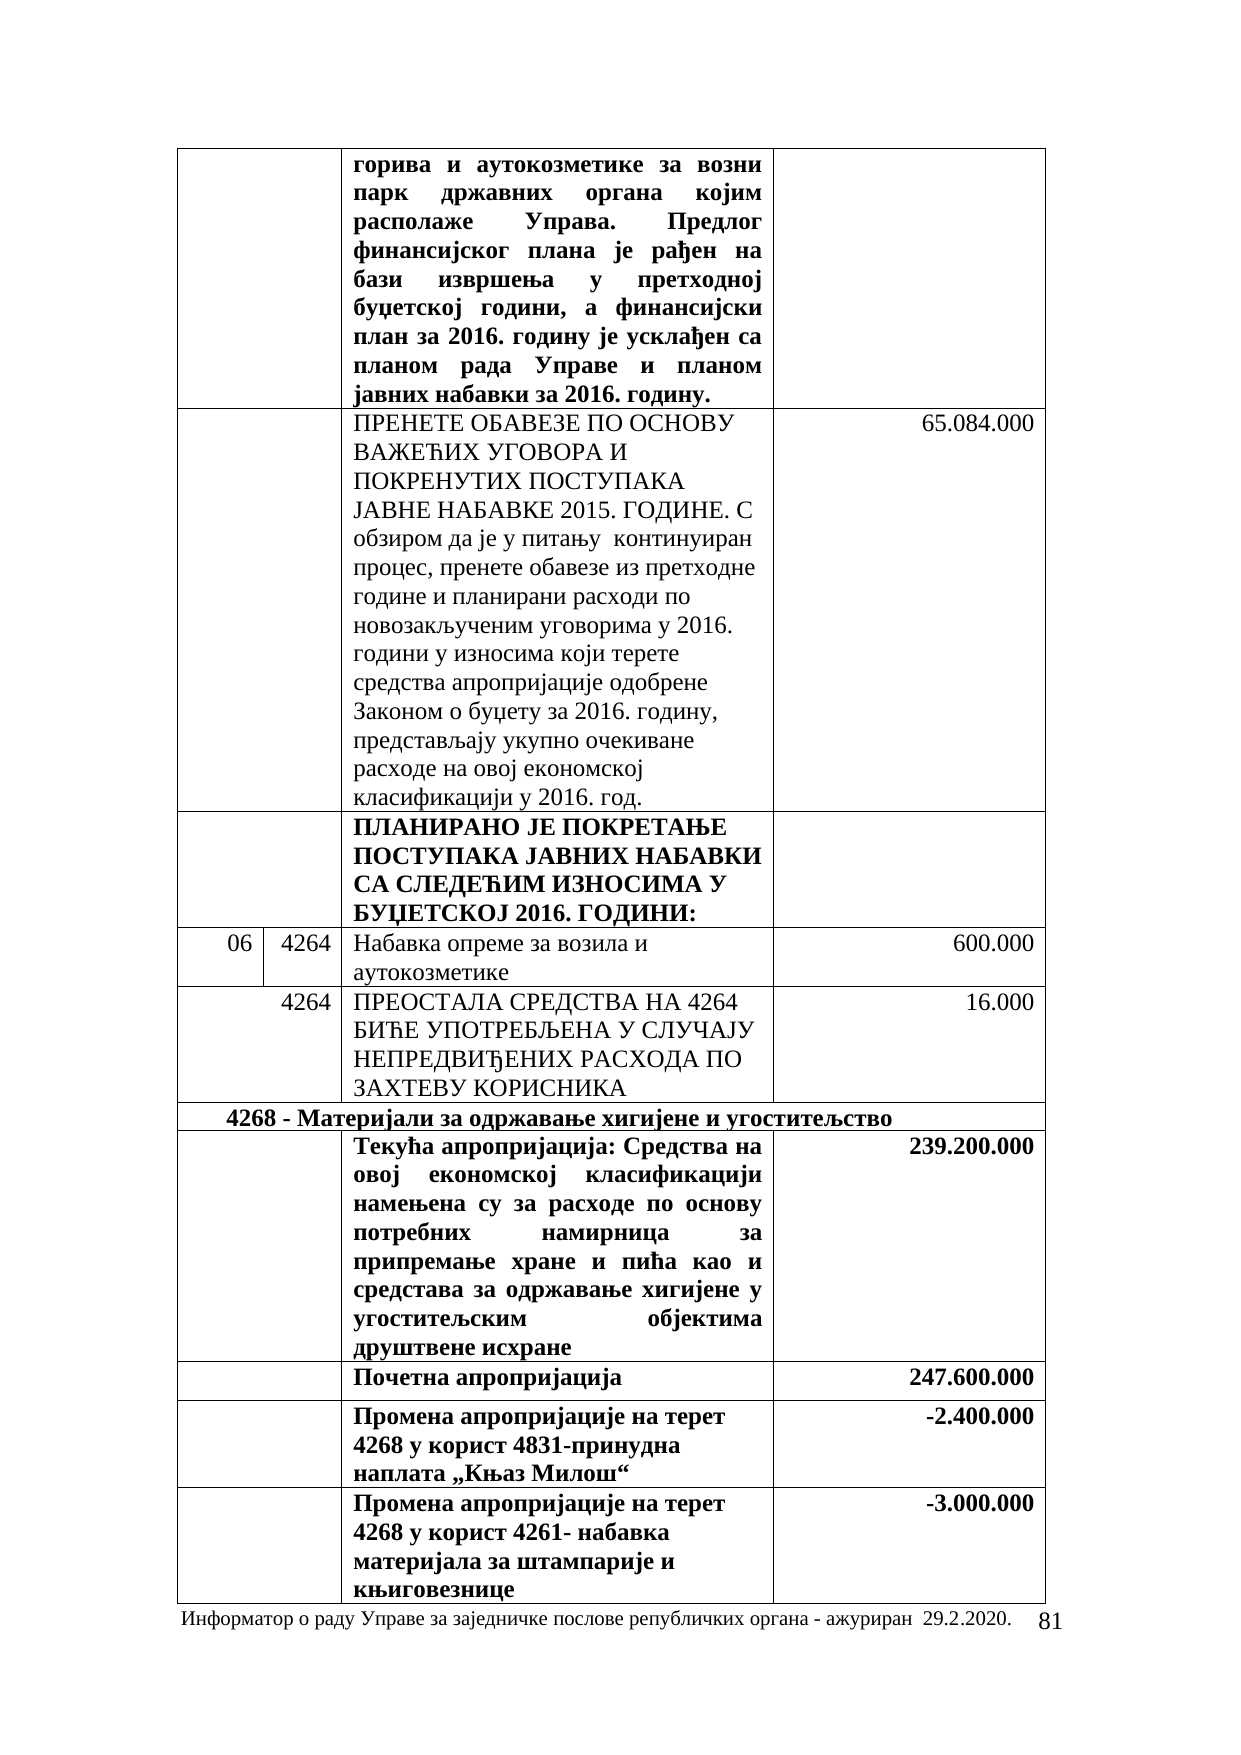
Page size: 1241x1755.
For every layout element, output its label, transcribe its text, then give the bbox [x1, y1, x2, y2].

table_cell 16.000 [774, 987, 1045, 1102]
table_cell 4264 [178, 987, 341, 1102]
table_cell Набавка опреме за возила и аутокозметике [342, 928, 773, 986]
table_cell [178, 409, 341, 811]
table_cell [178, 812, 341, 927]
table_cell ПРЕНЕТЕ ОБАВЕЗЕ ПО ОСНОВУ ВАЖЕЋИХ УГОВОРА И ПОКРЕНУТИХ ПОСТУПАКА ЈАВНЕ НАБАВКЕ 2015. ГОДИНЕ. С обзиром да је у питању континуиран процес, пренете обавезе из претходне године и планирани расходи по новозакљученим уговорима у 2016. години у износима који терете средства апропријације одобрене Законом о буџету за 2016. годину, представљају укупно очекиване расходе на овој економској класификацији у 2016. год. [342, 409, 773, 811]
table_cell -2.400.000 [774, 1401, 1045, 1487]
table_cell 600.000 [774, 928, 1045, 986]
table_cell [178, 1362, 341, 1400]
table_cell -3.000.000 [774, 1488, 1045, 1603]
table_cell Текућа апропријација: Средства на овој економској класификацији намењена су за расходе по основу потребних намирница за припремање хране и пића као и средстава за одржавање хигијене у угоститељским објектима друштвене исхране [342, 1131, 773, 1361]
table_cell [774, 149, 1045, 407]
table_cell [178, 1401, 341, 1487]
table_cell горива и аутокозметике за возни парк државних органа којим располаже Управа. Предлог финансијског плана је рађен на бази извршења у претходној буџетској години, а финансијски план за 2016. годину је усклађен са планом рада Управе и планом јавних набавки за 2016. годину. [342, 149, 773, 407]
table_cell ПРЕОСТАЛА СРЕДСТВА НА 4264 БИЋЕ УПОТРЕБЉЕНА У СЛУЧАЈУ НЕПРЕДВИЂЕНИХ РАСХОДА ПО ЗАХТЕВУ КОРИСНИКА [342, 987, 773, 1102]
table_cell [178, 1488, 341, 1603]
table_cell 4268 - Материјали за одржавање хигијене и угоститељство [178, 1103, 1045, 1130]
table_cell [774, 812, 1045, 927]
table_cell [178, 149, 341, 407]
table_cell Почетна апропријација [342, 1362, 773, 1400]
table_cell 239.200.000 [774, 1131, 1045, 1361]
table_cell Промена апропријације на терет 4268 у корист 4831-принудна наплата „Књаз Милош“ [342, 1401, 773, 1487]
table_cell 247.600.000 [774, 1362, 1045, 1400]
table_cell ПЛАНИРАНО ЈЕ ПОКРЕТАЊЕ ПОСТУПАКА ЈАВНИХ НАБАВКИ СА СЛЕДЕЋИМ ИЗНОСИМА У БУЏЕТСКОЈ 2016. ГОДИНИ: [342, 812, 773, 927]
table_cell Промена апропријације на терет 4268 у корист 4261- набавка материјала за штампарије и књиговезнице [342, 1488, 773, 1603]
table_cell 65.084.000 [774, 409, 1045, 811]
table_cell 4264 [264, 928, 341, 986]
table_cell [178, 1131, 341, 1361]
table_cell 06 [178, 928, 263, 986]
